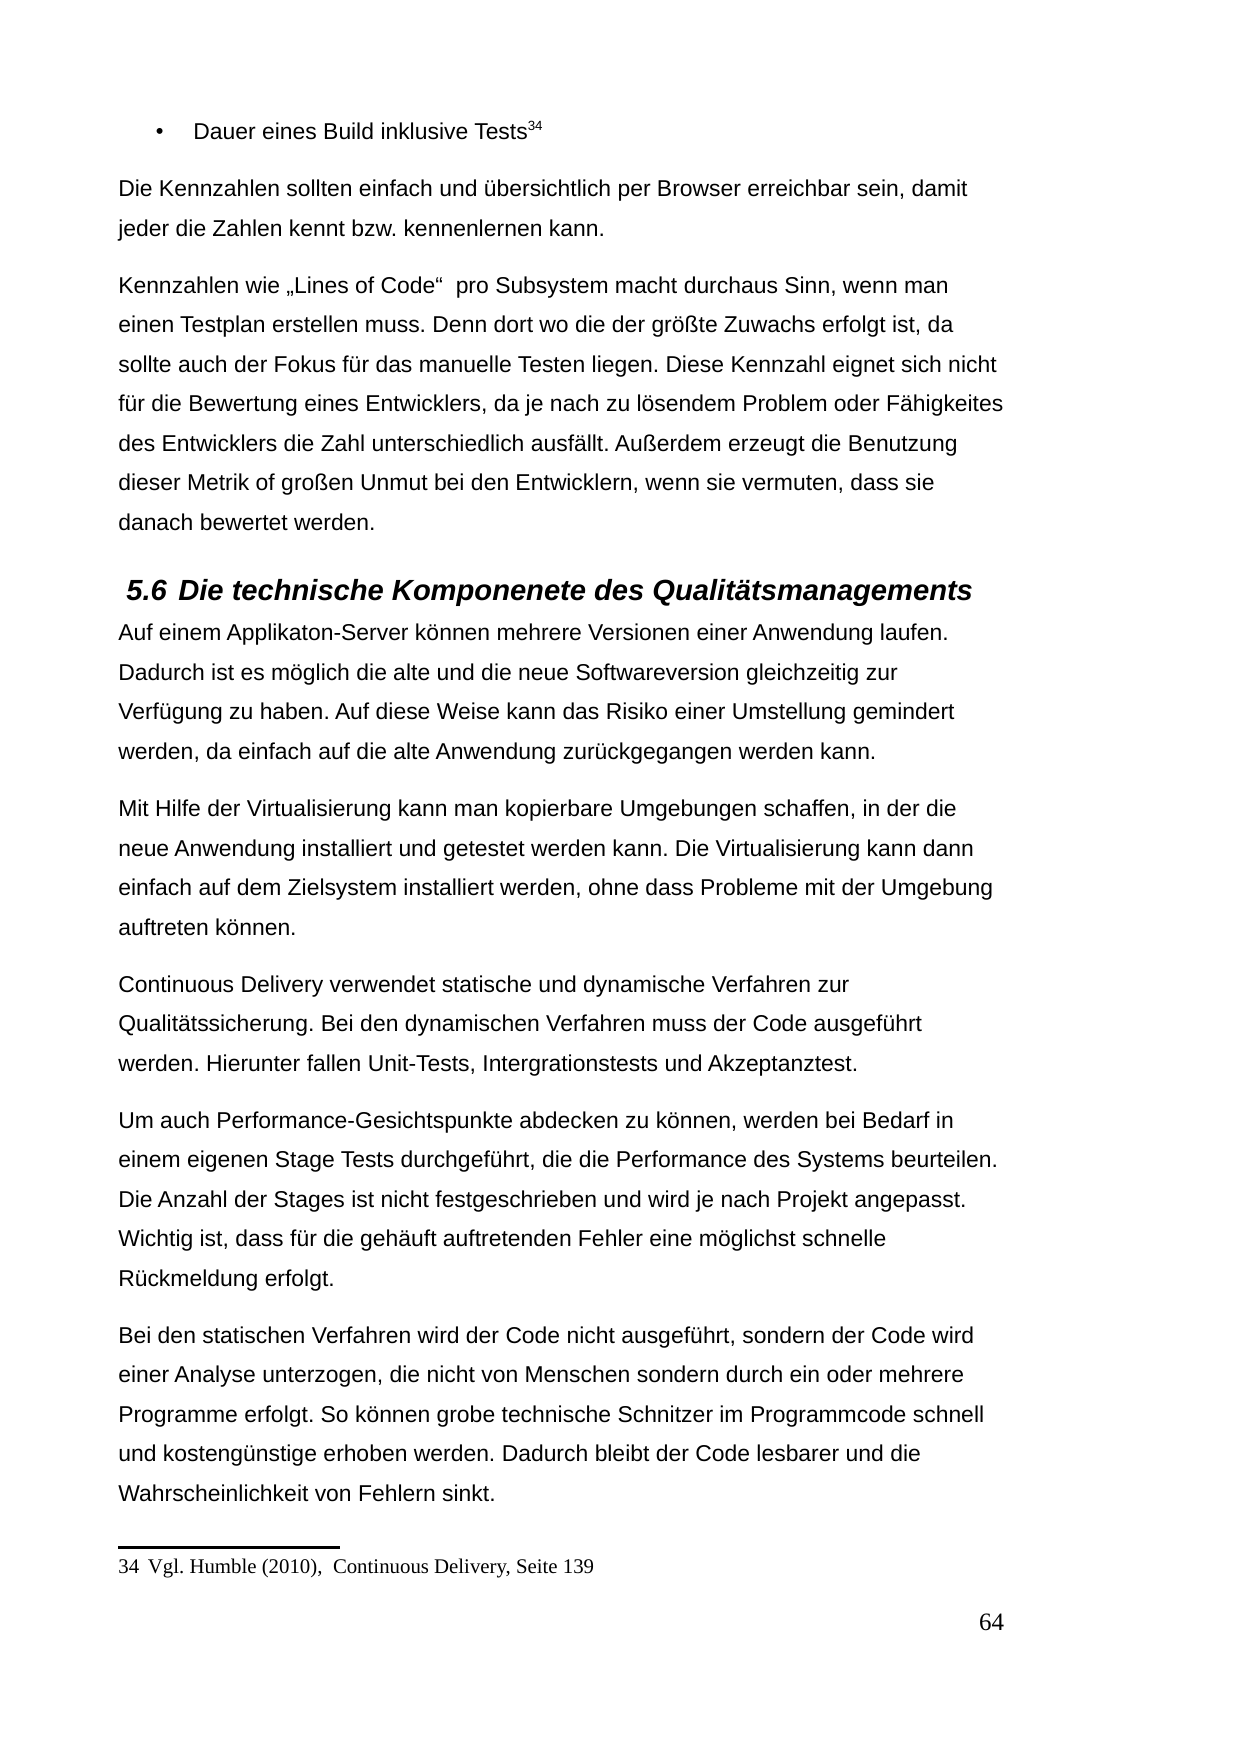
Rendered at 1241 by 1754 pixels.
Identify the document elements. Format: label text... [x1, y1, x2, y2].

list Vgl. Humble (2010), Continuous Delivery, Seite 139 [118, 1553, 1004, 1578]
text Continuous Delivery verwendet statische und dynamische Verfahren zur Qualitätssicherung. Bei den dynamischen Verfahren muss der Code ausgeführt werden. Hierunter fallen Unit-Tests, Intergrationstests und Akzeptanztest. [118, 971, 1004, 1076]
text Die Kennzahlen sollten einfach und übersichtlich per Browser erreichbar sein, damit jeder die Zahlen kennt bzw. kennenlernen kann. [118, 175, 1004, 241]
list Dauer eines Build inklusive Tests [156, 118, 1004, 144]
text Bei den statischen Verfahren wird der Code nicht ausgeführt, sondern der Code wird einer Analyse unterzogen, die nicht von Menschen sondern durch ein oder mehrere Programme erfolgt. So können grobe technische Schnitzer im Programmcode schnell und kostengünstige erhoben werden. Dadurch bleibt der Code lesbarer und die Wahrscheinlichkeit von Fehlern sinkt. [118, 1322, 1004, 1506]
text Um auch Performance-Gesichtspunkte abdecken zu können, werden bei Bedarf in einem eigenen Stage Tests durchgeführt, die die Performance des Systems beurteilen. Die Anzahl der Stages ist nicht festgeschrieben und wird je nach Projekt angepasst. Wichtig ist, dass für die gehäuft auftretenden Fehler eine möglichst schnelle Rückmeldung erfolgt. [118, 1107, 1004, 1291]
text Auf einem Applikaton-Server können mehrere Versionen einer Anwendung laufen. Dadurch ist es möglich die alte und die neue Softwareversion gleichzeitig zur Verfügung zu haben. Auf diese Weise kann das Risiko einer Umstellung gemindert werden, da einfach auf die alte Anwendung zurückgegangen werden kann. [118, 619, 1004, 764]
text Kennzahlen wie „Lines of Code“ pro Subsystem macht durchaus Sinn, wenn man einen Testplan erstellen muss. Denn dort wo die der größte Zuwachs erfolgt ist, da sollte auch der Fokus für das manuelle Testen liegen. Diese Kennzahl eignet sich nicht für die Bewertung eines Entwicklers, da je nach zu lösendem Problem oder Fähigkeites des Entwicklers die Zahl unterschiedlich ausfällt. Außerdem erzeugt die Benutzung dieser Metrik of großen Unmut bei den Entwicklern, wenn sie vermuten, dass sie danach bewertet werden. [118, 272, 1004, 535]
text Mit Hilfe der Virtualisierung kann man kopierbare Umgebungen schaffen, in der die neue Anwendung installiert und getestet werden kann. Die Virtualisierung kann dann einfach auf dem Zielsystem installiert werden, ohne dass Probleme mit der Umgebung auftreten können. [118, 795, 1004, 940]
subtitle Die technische Komponenete des Qualitätsmanagements [118, 573, 1004, 607]
